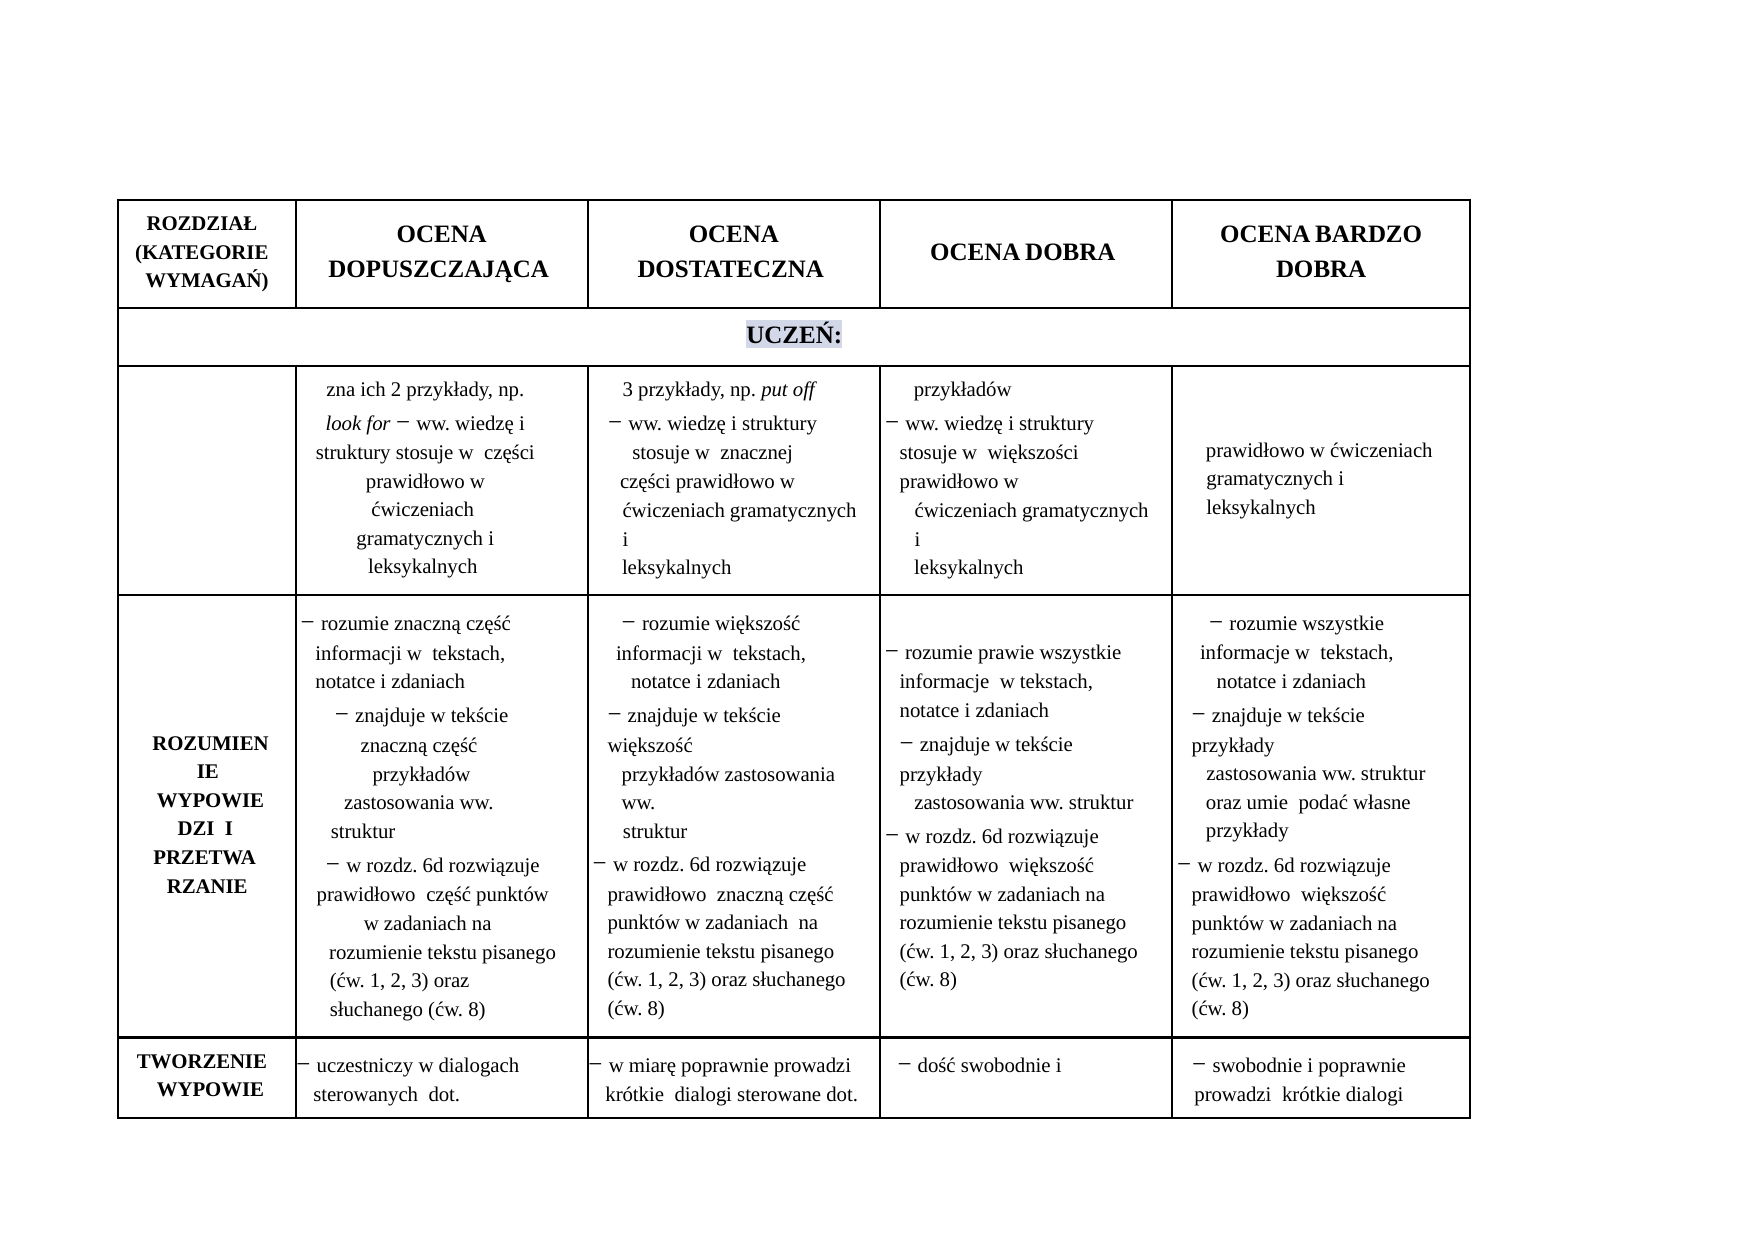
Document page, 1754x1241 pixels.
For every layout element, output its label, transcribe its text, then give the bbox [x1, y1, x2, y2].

table_cell [119, 367, 295, 594]
table_header OCENA DOSTATECZNA [589, 201, 879, 307]
table_cell 3 przykłady, np. put off − ww. wiedzę i struktury stosuje w znacznej części prawidłowo w ćwiczeniach gramatycznych i leksykalnych [589, 367, 879, 594]
table_cell − uczestniczy w dialogach sterowanych dot. [297, 1039, 587, 1117]
table_cell przykładów − ww. wiedzę i struktury stosuje w większości prawidłowo w ćwiczeniach gramatycznych i leksykalnych [881, 367, 1171, 594]
table_header OCENA DOBRA [881, 201, 1171, 307]
table_cell ROZUMIENIE WYPOWIEDZI I PRZETWA RZANIE [119, 596, 295, 1036]
table_cell − rozumie prawie wszystkie informacje w tekstach, notatce i zdaniach − znajduje w tekście przykłady zastosowania ww. struktur − w rozdz. 6d rozwiązuje prawidłowo większość punktów w zadaniach na rozumienie tekstu pisanego (ćw. 1, 2, 3) oraz słuchanego (ćw. 8) [881, 596, 1171, 1036]
table_header OCENA BARDZO DOBRA [1173, 201, 1469, 307]
table_cell − swobodnie i poprawnie prowadzi krótkie dialogi [1173, 1039, 1469, 1117]
table_cell TWORZENIE WYPOWIE [119, 1039, 295, 1117]
table_cell − w miarę poprawnie prowadzi krótkie dialogi sterowane dot. [589, 1039, 879, 1117]
table_cell − rozumie znaczną część informacji w tekstach, notatce i zdaniach − znajduje w tekście znaczną część przykładów zastosowania ww. struktur − w rozdz. 6d rozwiązuje prawidłowo część punktów w zadaniach na rozumienie tekstu pisanego (ćw. 1, 2, 3) oraz słuchanego (ćw. 8) [297, 596, 587, 1036]
table_cell − rozumie wszystkie informacje w tekstach, notatce i zdaniach − znajduje w tekście przykłady zastosowania ww. struktur oraz umie podać własne przykłady − w rozdz. 6d rozwiązuje prawidłowo większość punktów w zadaniach na rozumienie tekstu pisanego (ćw. 1, 2, 3) oraz słuchanego (ćw. 8) [1173, 596, 1469, 1036]
table_header OCENA DOPUSZCZAJĄCA [297, 201, 587, 307]
table_cell zna ich 2 przykłady, np. look for − ww. wiedzę i struktury stosuje w części prawidłowo w ćwiczeniach gramatycznych i leksykalnych [297, 367, 587, 594]
table_header ROZDZIAŁ (KATEGORIE WYMAGAŃ) [119, 201, 295, 307]
table_cell − dość swobodnie i [881, 1039, 1171, 1117]
table_cell UCZEŃ: [119, 309, 1469, 365]
table_cell prawidłowo w ćwiczeniach gramatycznych i leksykalnych [1173, 367, 1469, 594]
table_cell − rozumie większość informacji w tekstach, notatce i zdaniach − znajduje w tekście większość przykładów zastosowania ww. struktur − w rozdz. 6d rozwiązuje prawidłowo znaczną część punktów w zadaniach na rozumienie tekstu pisanego (ćw. 1, 2, 3) oraz słuchanego (ćw. 8) [589, 596, 879, 1036]
